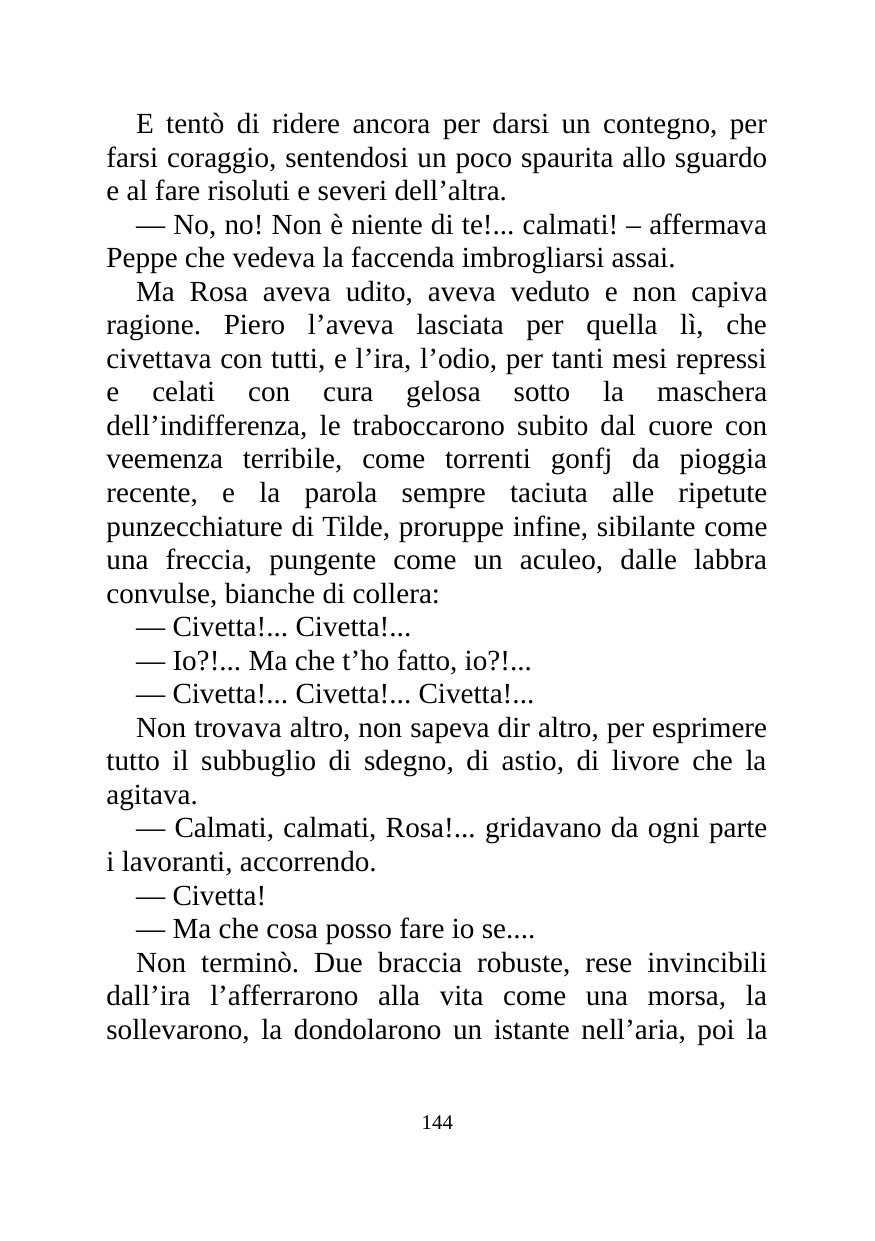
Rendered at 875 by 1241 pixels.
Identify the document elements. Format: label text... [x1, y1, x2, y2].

text — Civetta!... Civetta!... Civetta!... [106, 676, 768, 710]
text E tentò di ridere ancora per darsi un contegno, per farsi coraggio, sentendosi un poco spaurita allo sguardo e al fare risoluti e severi dell’altra. [106, 106, 768, 207]
text — Civetta! [106, 878, 768, 911]
text — Ma che cosa posso fare io se.... [106, 911, 768, 945]
text Non trovava altro, non sapeva dir altro, per esprimere tutto il subbuglio di sdegno, di astio, di livore che la agitava. [106, 710, 768, 811]
text Non terminò. Due braccia robuste, rese invincibili dall’ira l’afferrarono alla vita come una morsa, la sollevarono, la dondolarono un istante nell’aria, poi la [106, 945, 768, 1045]
text — Io?!... Ma che t’ho fatto, io?!... [106, 643, 768, 676]
text — No, no! Non è niente di te!... calmati! – affermava Peppe che vedeva la faccenda imbrogliarsi assai. [106, 207, 768, 274]
text Ma Rosa aveva udito, aveva veduto e non capiva ragione. Piero l’aveva lasciata per quella lì, che civettava con tutti, e l’ira, l’odio, per tanti mesi repressi e celati con cura gelosa sotto la maschera dell’indifferenza, le traboccarono subito dal cuore con veemenza terribile, come torrenti gonfj da pioggia recente, e la parola sempre taciuta alle ripetute punzecchiature di Tilde, proruppe infine, sibilante come una freccia, pungente come un aculeo, dalle labbra convulse, bianche di collera: [106, 274, 768, 609]
text — Civetta!... Civetta!... [106, 609, 768, 643]
text — Calmati, calmati, Rosa!... gridavano da ogni parte i lavoranti, accorrendo. [106, 811, 768, 878]
